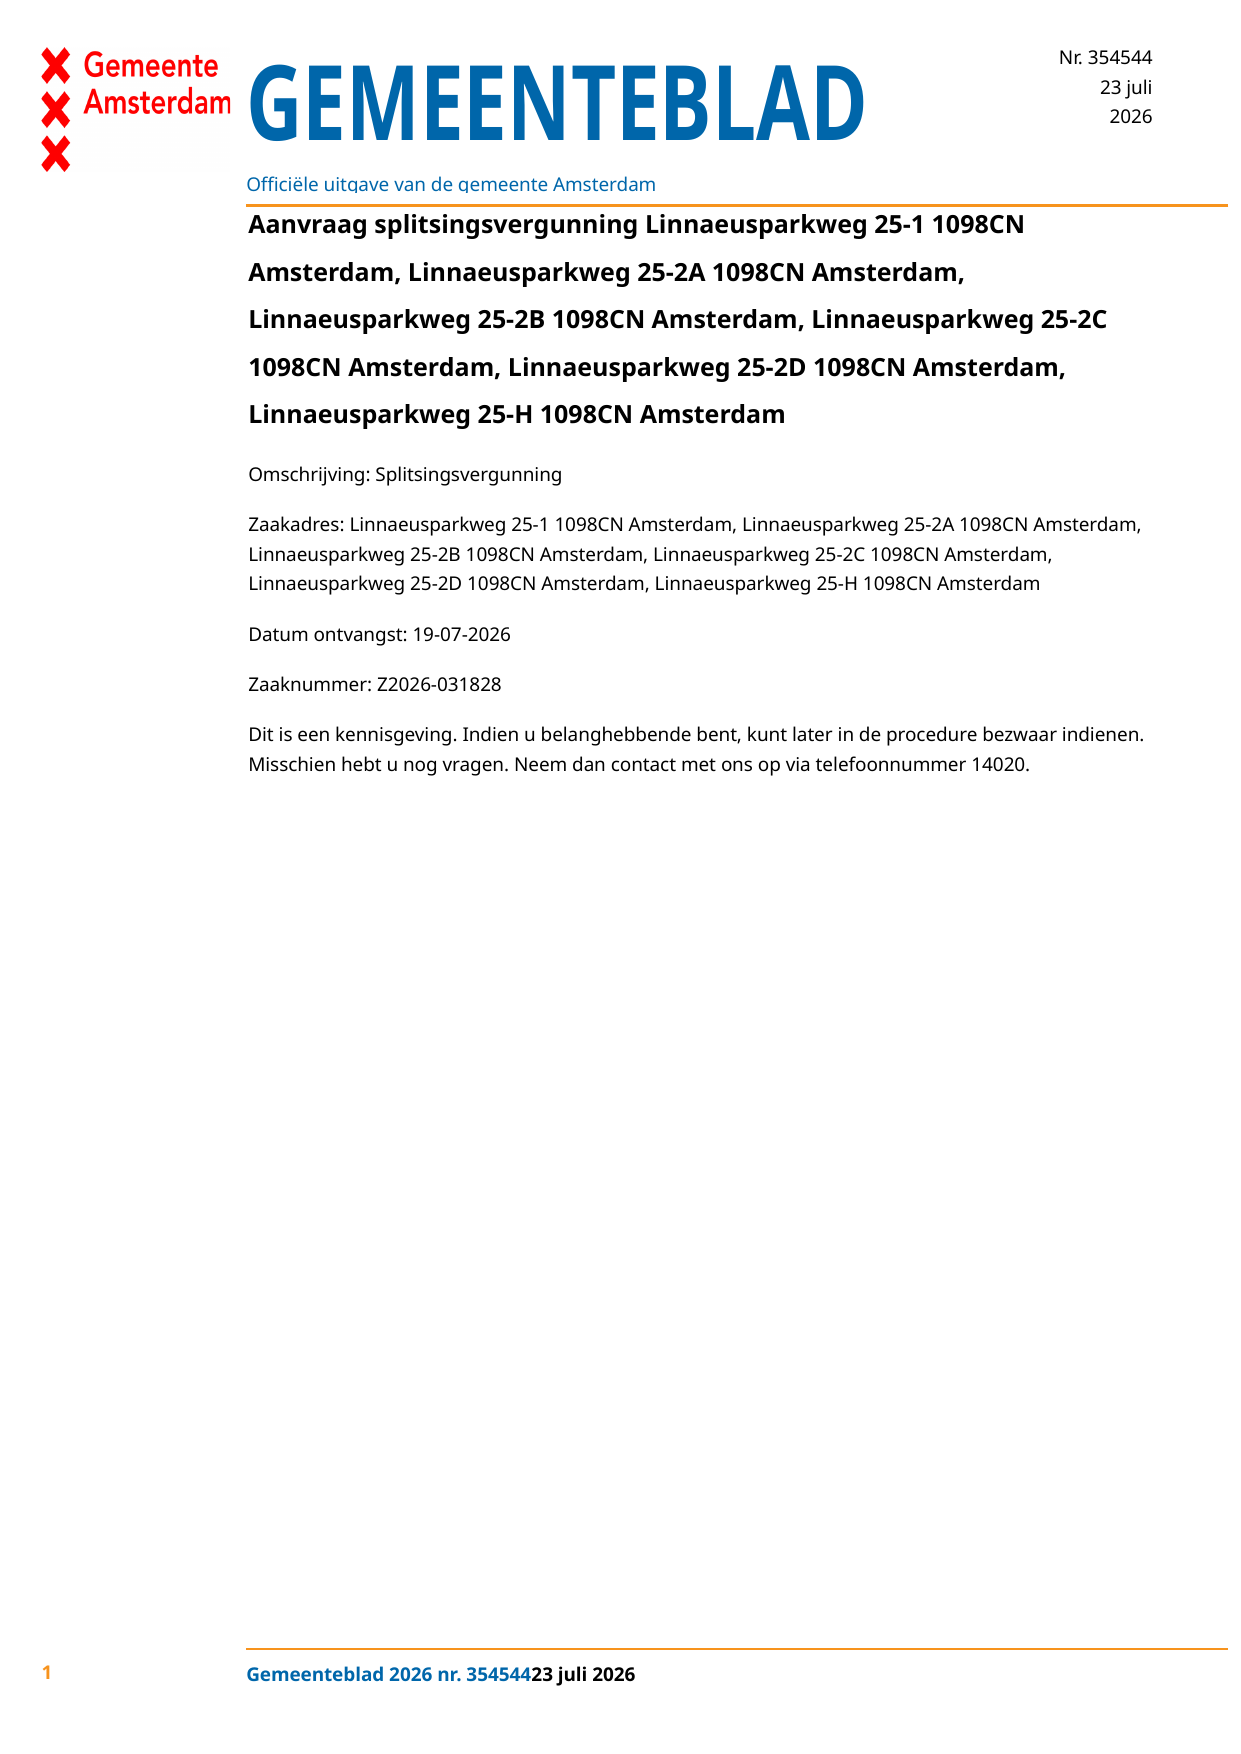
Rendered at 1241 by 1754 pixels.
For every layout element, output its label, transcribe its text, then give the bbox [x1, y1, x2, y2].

text Aanvraag splitsingsvergunning Linnaeusparkweg 25-1 1098CN Amsterdam, Linnaeusparkweg 25-2A 1098CN Amsterdam, Linnaeusparkweg 25-2B 1098CN Amsterdam, Linnaeusparkweg 25-2C 1098CN Amsterdam, Linnaeusparkweg 25-2D 1098CN Amsterdam, Linnaeusparkweg 25-H 1098CN Amsterdam [248, 207, 1152, 431]
text Dit is een kennisgeving. Indien u belanghebbende bent, kunt later in de procedure bezwaar indienen. Misschien hebt u nog vragen. Neem dan contact met ons op via telefoonnummer 14020. [248, 722, 1152, 777]
text Omschrijving: Splitsingsvergunning [248, 461, 1152, 486]
text Datum ontvangst: 19-07-2026 [248, 621, 1152, 646]
text Zaakadres: Linnaeusparkweg 25-1 1098CN Amsterdam, Linnaeusparkweg 25-2A 1098CN Amsterdam, Linnaeusparkweg 25-2B 1098CN Amsterdam, Linnaeusparkweg 25-2C 1098CN Amsterdam, Linnaeusparkweg 25-2D 1098CN Amsterdam, Linnaeusparkweg 25-H 1098CN Amsterdam [248, 511, 1152, 596]
text Zaaknummer: Z2026-031828 [248, 671, 1152, 697]
picture [41, 47, 231, 172]
